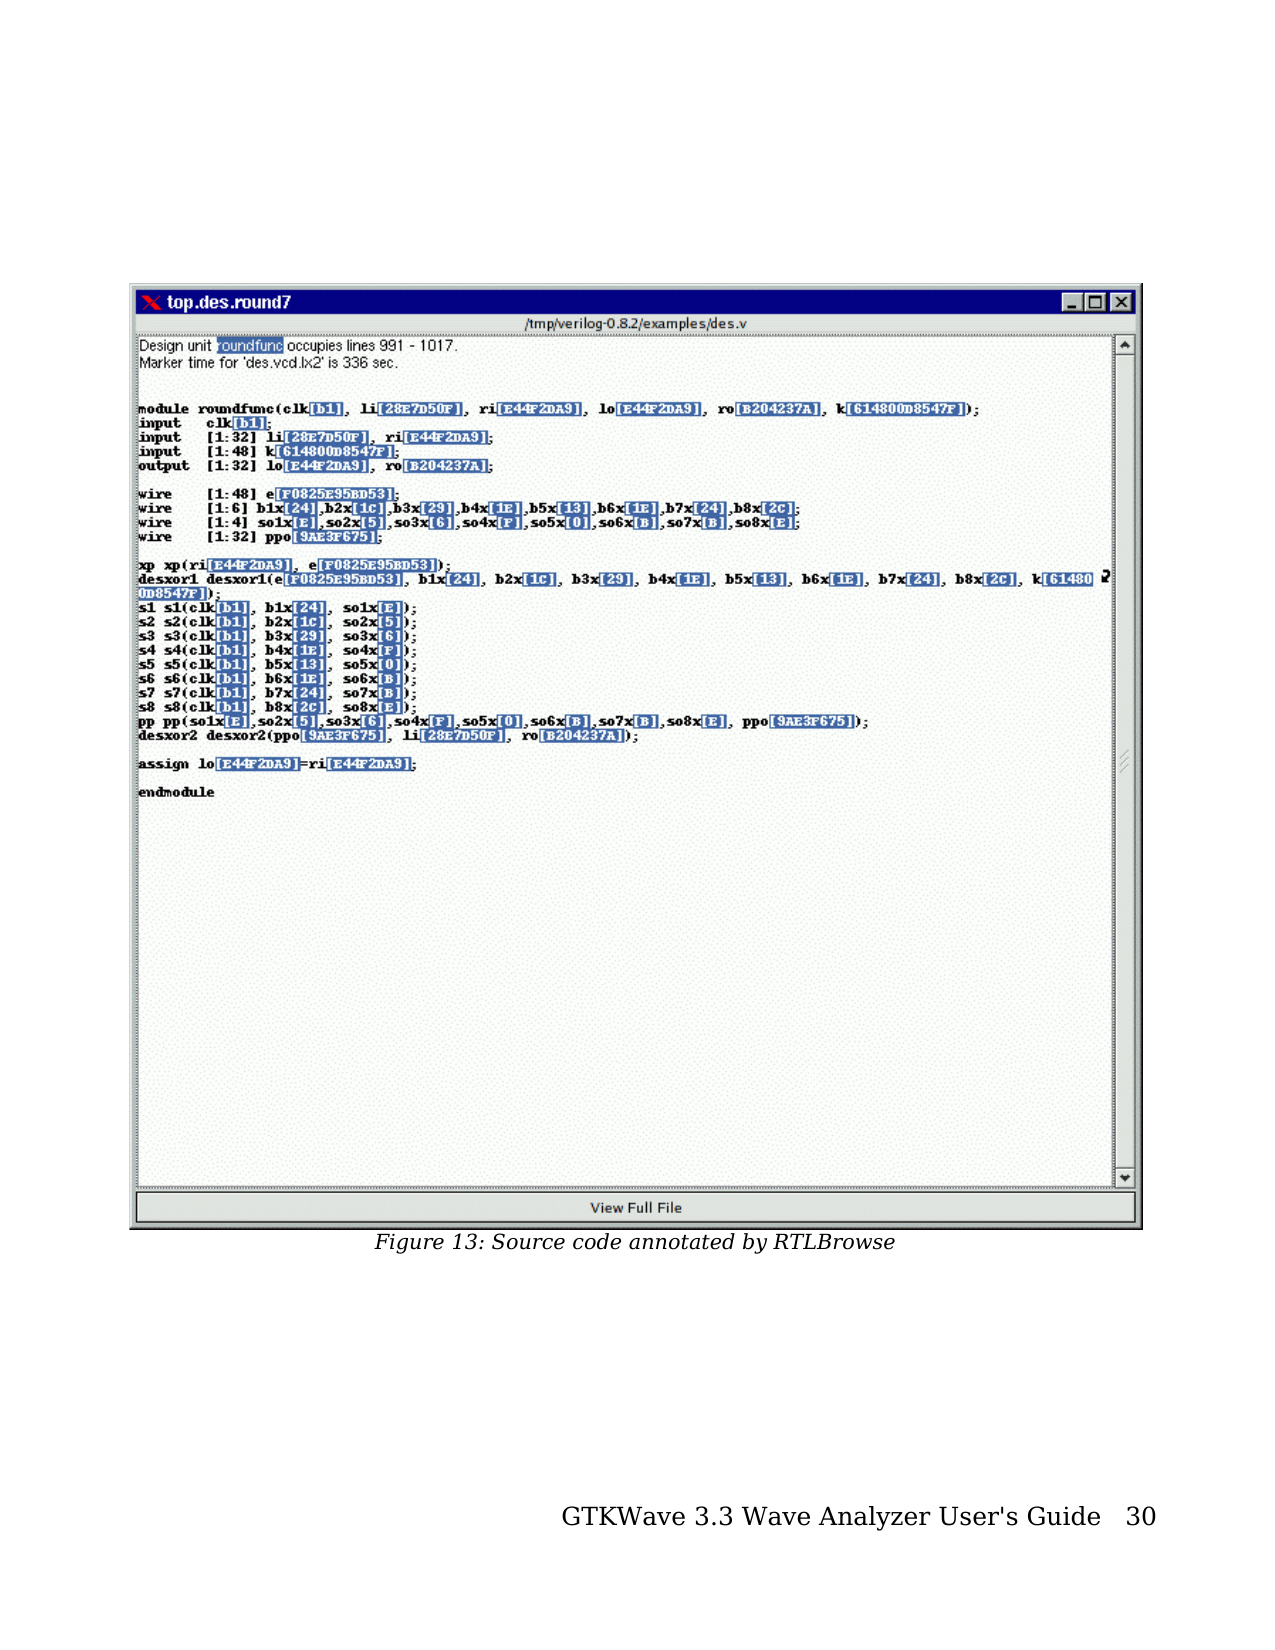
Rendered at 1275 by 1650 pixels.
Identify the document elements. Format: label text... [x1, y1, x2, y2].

text Figure 13: Source code annotated by RTLBrowse [129, 1230, 1143, 1254]
picture [129, 283, 1143, 1230]
